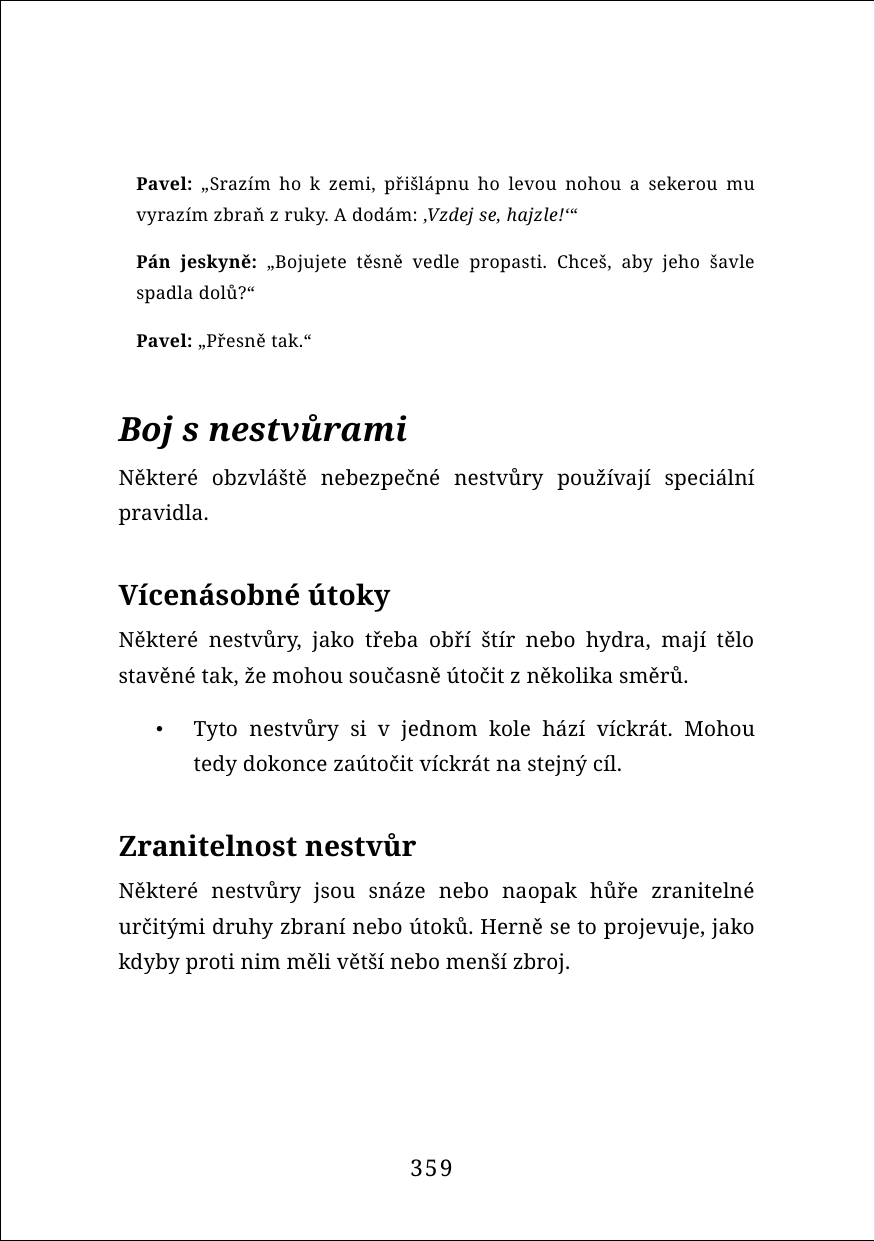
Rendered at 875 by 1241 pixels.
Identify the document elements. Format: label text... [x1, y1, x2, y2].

text Některé obzvláště nebezpečné nestvůry používají speciální pravidla. [118, 463, 756, 527]
subtitle Zranitelnost nestvůr [118, 826, 756, 865]
text Některé nestvůry jsou snáze nebo naopak hůře zranitelné určitými druhy zbraní nebo útoků. Herně se to projevuje, jako kdyby proti nim měli větší nebo menší zbroj. [118, 876, 756, 976]
text Pavel: „Srazím ho k zemi, přišlápnu ho levou nohou a sekerou mu vyrazím zbraň z ruky. A dodám: ‚Vzdej se, hajzle!‘“ [136, 172, 756, 226]
text Některé nestvůry, jako třeba obří štír nebo hydra, mají tělo stavěné tak, že mohou současně útočit z několika směrů. [118, 625, 756, 689]
text Pavel: „Přesně tak.“ [136, 328, 756, 352]
subtitle Boj s nestvůrami [118, 406, 756, 451]
list Tyto nestvůry si v jednom kole hází víckrát. Mohou tedy dokonce zaútočit víckrát na stejný cíl. [156, 714, 756, 778]
text Pán jeskyně: „Bojujete těsně vedle propasti. Chceš, aby jeho šavle spadla dolů?“ [136, 250, 756, 304]
subtitle Vícenásobné útoky [118, 575, 756, 613]
